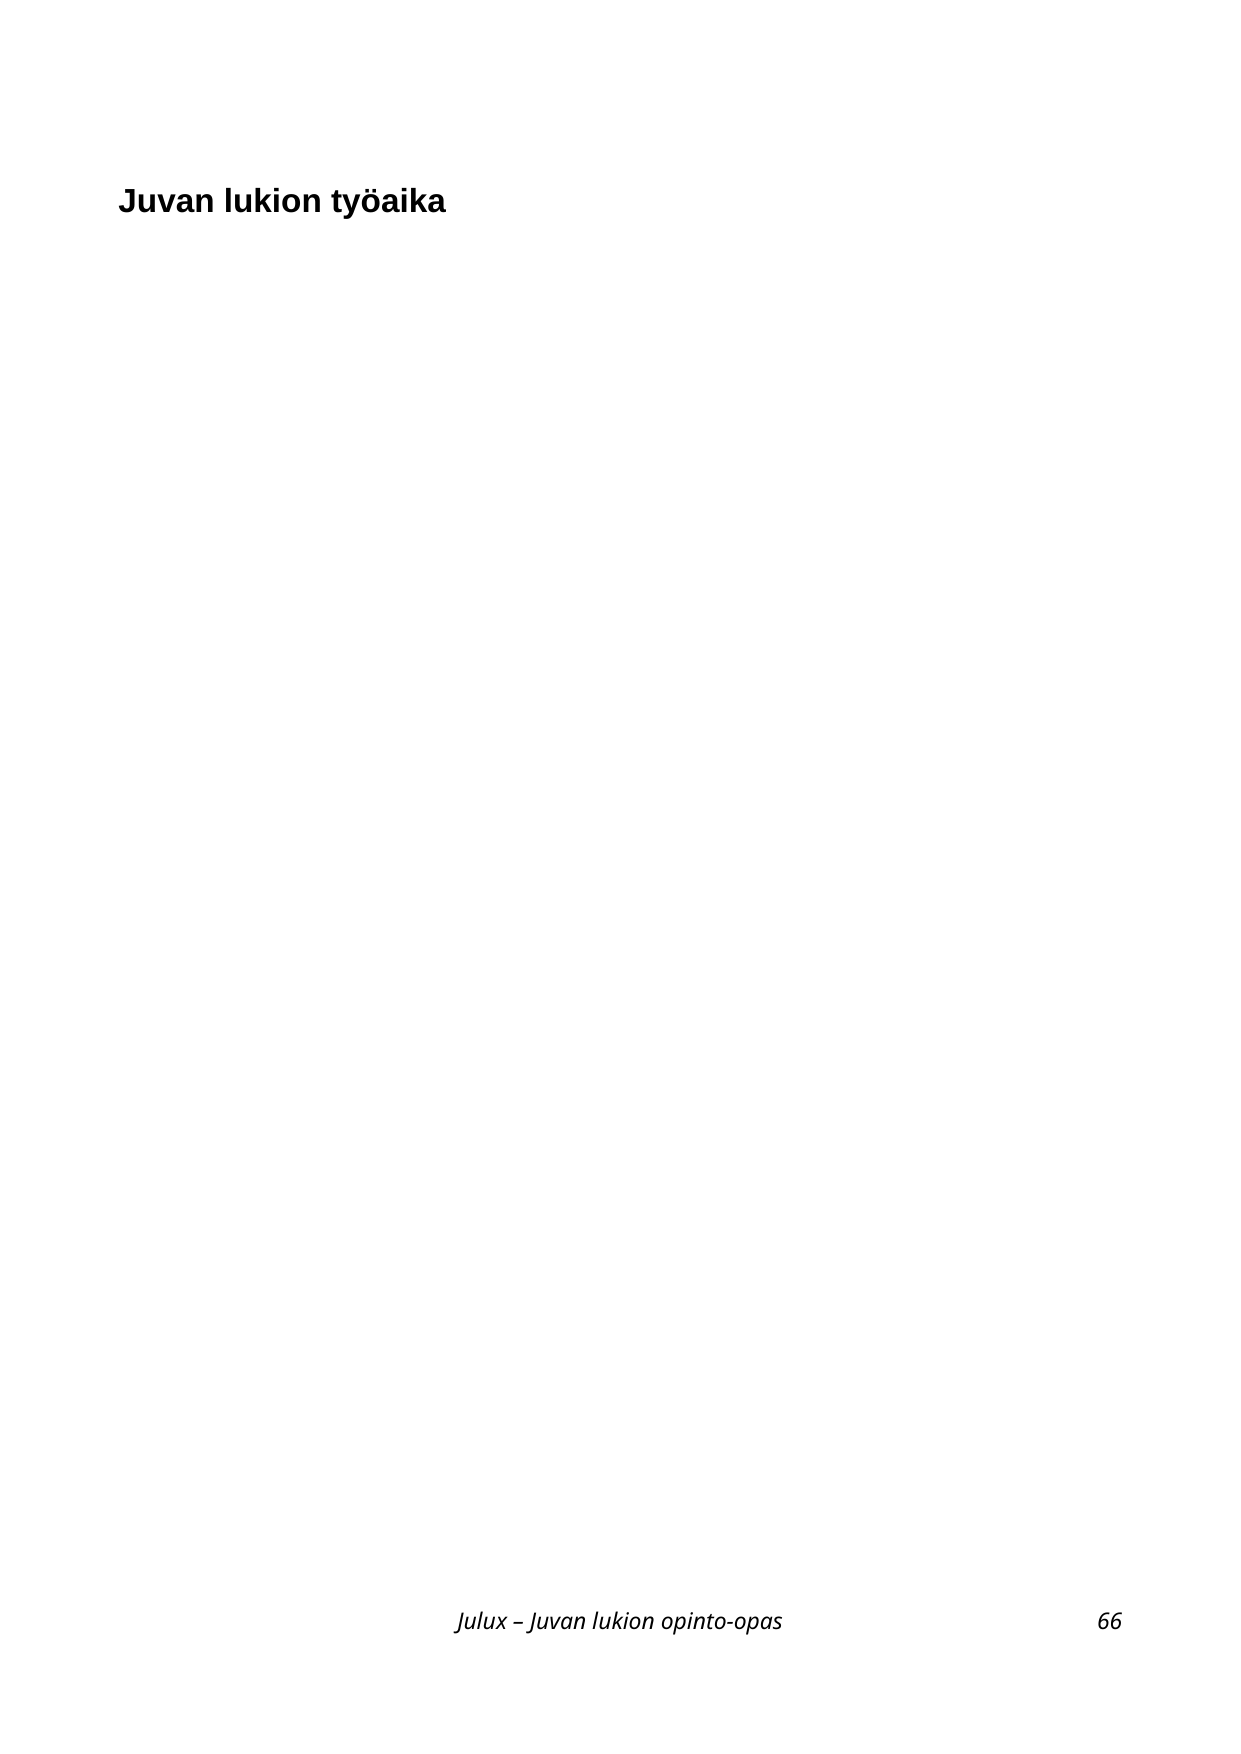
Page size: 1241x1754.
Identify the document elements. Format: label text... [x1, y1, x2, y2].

subtitle Juvan lukion työaika [118, 182, 1122, 220]
